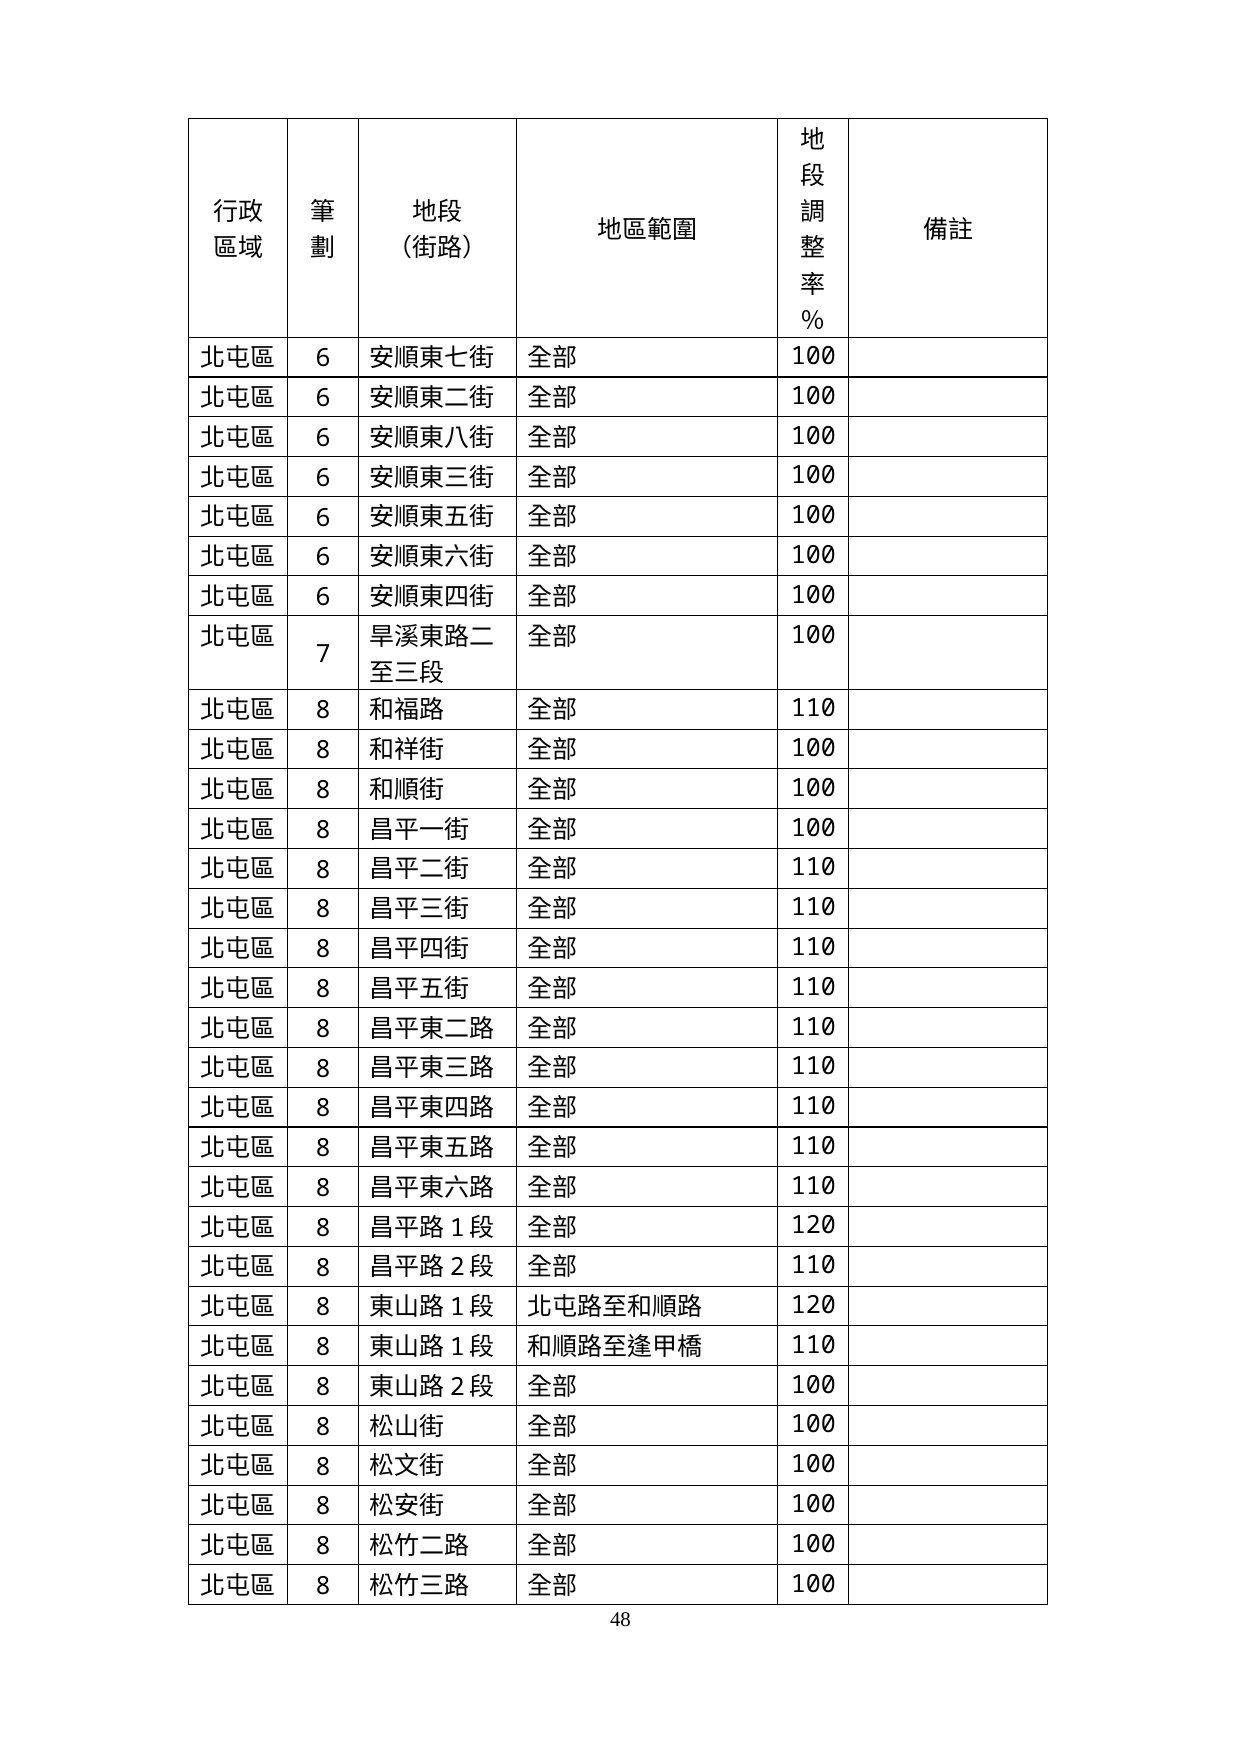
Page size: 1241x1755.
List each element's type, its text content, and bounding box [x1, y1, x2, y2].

table_cell 100 [778, 1565, 848, 1604]
table_cell 8 [288, 1525, 358, 1564]
table_cell 松竹二路 [359, 1525, 516, 1564]
table_cell 全部 [517, 1366, 777, 1405]
table_cell 100 [778, 809, 848, 848]
table_header 地區範圍 [517, 119, 777, 337]
table_cell 100 [778, 417, 848, 456]
table_cell 100 [778, 1406, 848, 1445]
table_cell [849, 1287, 1047, 1325]
table_cell 松安街 [359, 1486, 516, 1524]
table_cell 昌平東四路 [359, 1088, 516, 1126]
table_cell 100 [778, 378, 848, 416]
table_cell 110 [778, 1247, 848, 1286]
table_cell 110 [778, 889, 848, 927]
table_cell 110 [778, 1326, 848, 1365]
table_cell 昌平三街 [359, 889, 516, 927]
table_cell 全部 [517, 849, 777, 888]
table_cell 北屯區 [189, 1326, 287, 1365]
table_cell 北屯區 [189, 338, 287, 376]
table_cell 6 [288, 417, 358, 456]
table_cell [849, 1088, 1047, 1126]
table_cell 北屯區 [189, 1247, 287, 1286]
table_cell 北屯區 [189, 1287, 287, 1325]
table_cell 東山路1段 [359, 1287, 516, 1325]
table_cell 北屯區 [189, 929, 287, 967]
table_cell [849, 1525, 1047, 1564]
table_cell [849, 769, 1047, 808]
table_cell 8 [288, 889, 358, 927]
table_cell 6 [288, 457, 358, 496]
table_cell 全部 [517, 1048, 777, 1087]
table_cell 昌平五街 [359, 968, 516, 1007]
table_cell 全部 [517, 616, 777, 689]
table_cell 北屯區 [189, 457, 287, 496]
table_cell 全部 [517, 730, 777, 768]
table_cell 北屯區 [189, 576, 287, 615]
table_cell 北屯區 [189, 537, 287, 575]
table_cell 全部 [517, 457, 777, 496]
table_cell 6 [288, 338, 358, 376]
table_cell 8 [288, 1366, 358, 1405]
table_cell 全部 [517, 1525, 777, 1564]
table_cell [849, 1128, 1047, 1166]
table_cell [849, 690, 1047, 728]
table_cell 8 [288, 1008, 358, 1047]
table_cell 北屯區 [189, 889, 287, 927]
table_cell 8 [288, 1326, 358, 1365]
table_cell 北屯區 [189, 1565, 287, 1604]
table_cell 昌平東六路 [359, 1167, 516, 1206]
table_cell 8 [288, 968, 358, 1007]
table_cell 100 [778, 457, 848, 496]
table_cell 全部 [517, 417, 777, 456]
table_cell 8 [288, 690, 358, 728]
table_header 行政 區域 [189, 119, 287, 337]
table_cell 100 [778, 730, 848, 768]
table_cell [849, 929, 1047, 967]
table_cell 昌平四街 [359, 929, 516, 967]
table_cell 100 [778, 576, 848, 615]
table_cell 8 [288, 1088, 358, 1126]
table_cell 北屯區 [189, 1366, 287, 1405]
table_cell 東山路1段 [359, 1326, 516, 1365]
table_cell 和順路至逢甲橋 [517, 1326, 777, 1365]
table_cell 8 [288, 809, 358, 848]
table_cell 110 [778, 690, 848, 728]
table_cell 和祥街 [359, 730, 516, 768]
table_cell 100 [778, 769, 848, 808]
table_cell 全部 [517, 1088, 777, 1126]
table_cell 全部 [517, 1008, 777, 1047]
table_cell 8 [288, 1565, 358, 1604]
table_cell [849, 378, 1047, 416]
table_header 備註 [849, 119, 1047, 337]
table_cell 8 [288, 1486, 358, 1524]
table_cell 全部 [517, 1207, 777, 1246]
table_cell [849, 889, 1047, 927]
table_cell 全部 [517, 1128, 777, 1166]
table_cell 北屯區 [189, 730, 287, 768]
table_cell 全部 [517, 1446, 777, 1484]
table_cell 全部 [517, 929, 777, 967]
table_cell 北屯區 [189, 378, 287, 416]
table_cell [849, 730, 1047, 768]
table_cell 安順東二街 [359, 378, 516, 416]
table_cell [849, 1167, 1047, 1206]
table_cell 北屯區 [189, 1167, 287, 1206]
table_cell 110 [778, 968, 848, 1007]
table_cell 110 [778, 849, 848, 888]
table_cell 100 [778, 338, 848, 376]
table_cell 全部 [517, 1247, 777, 1286]
table_cell 安順東六街 [359, 537, 516, 575]
table_cell 北屯區 [189, 1486, 287, 1524]
table_cell 全部 [517, 889, 777, 927]
table_cell [849, 497, 1047, 536]
table_cell 6 [288, 378, 358, 416]
table_cell 全部 [517, 1167, 777, 1206]
table_cell 100 [778, 616, 848, 689]
table_cell 8 [288, 1287, 358, 1325]
table_cell [849, 1565, 1047, 1604]
table_cell 東山路2段 [359, 1366, 516, 1405]
table_cell 昌平一街 [359, 809, 516, 848]
table_cell 北屯區 [189, 417, 287, 456]
table_cell 全部 [517, 1486, 777, 1524]
table_cell [849, 1446, 1047, 1484]
table_cell 北屯區 [189, 1088, 287, 1126]
table_cell 北屯路至和順路 [517, 1287, 777, 1325]
table_cell 6 [288, 576, 358, 615]
table_cell 昌平東二路 [359, 1008, 516, 1047]
table_cell 8 [288, 1167, 358, 1206]
table_cell 全部 [517, 809, 777, 848]
table_cell 松山街 [359, 1406, 516, 1445]
table_cell [849, 1366, 1047, 1405]
table_cell 全部 [517, 1406, 777, 1445]
table_cell 和福路 [359, 690, 516, 728]
table_cell 全部 [517, 497, 777, 536]
table_cell 110 [778, 929, 848, 967]
table_cell [849, 1207, 1047, 1246]
table_cell [849, 849, 1047, 888]
table_cell 8 [288, 1446, 358, 1484]
table_cell 6 [288, 497, 358, 536]
table_header 筆劃 [288, 119, 358, 337]
table_cell 100 [778, 1446, 848, 1484]
table_cell 8 [288, 1406, 358, 1445]
table_cell 8 [288, 849, 358, 888]
table_cell 安順東四街 [359, 576, 516, 615]
table_cell 全部 [517, 1565, 777, 1604]
table_cell 6 [288, 537, 358, 575]
table_cell [849, 809, 1047, 848]
table_cell 安順東五街 [359, 497, 516, 536]
table_cell 全部 [517, 537, 777, 575]
table_cell 100 [778, 497, 848, 536]
table_cell 北屯區 [189, 1207, 287, 1246]
table_cell [849, 1008, 1047, 1047]
table_cell 全部 [517, 338, 777, 376]
table_cell 北屯區 [189, 1128, 287, 1166]
table_cell 8 [288, 769, 358, 808]
table_cell 100 [778, 1525, 848, 1564]
table_header 地段調整率％ [778, 119, 848, 337]
table_cell 昌平二街 [359, 849, 516, 888]
table_cell [849, 338, 1047, 376]
table_cell [849, 616, 1047, 689]
table_cell 安順東三街 [359, 457, 516, 496]
table_cell 8 [288, 1048, 358, 1087]
table_cell 全部 [517, 769, 777, 808]
table_cell 全部 [517, 378, 777, 416]
table_cell 110 [778, 1008, 848, 1047]
table_cell 北屯區 [189, 1008, 287, 1047]
table_cell 北屯區 [189, 616, 287, 689]
table_cell 8 [288, 730, 358, 768]
table_cell 全部 [517, 968, 777, 1007]
table_cell [849, 1048, 1047, 1087]
table_cell [849, 1326, 1047, 1365]
table_cell [849, 417, 1047, 456]
table_cell 北屯區 [189, 690, 287, 728]
table_cell 北屯區 [189, 1406, 287, 1445]
table_cell 北屯區 [189, 1048, 287, 1087]
table_cell 120 [778, 1287, 848, 1325]
table_cell [849, 1406, 1047, 1445]
table_header 地段 （街路） [359, 119, 516, 337]
table_cell 110 [778, 1128, 848, 1166]
table_cell 北屯區 [189, 1446, 287, 1484]
table_cell 100 [778, 1486, 848, 1524]
table_cell [849, 968, 1047, 1007]
table_cell 120 [778, 1207, 848, 1246]
table_cell 全部 [517, 690, 777, 728]
table_cell 松文街 [359, 1446, 516, 1484]
table_cell 安順東七街 [359, 338, 516, 376]
table_cell 昌平路1段 [359, 1207, 516, 1246]
table_cell 昌平東五路 [359, 1128, 516, 1166]
table_cell 旱溪東路二至三段 [359, 616, 516, 689]
table_cell [849, 457, 1047, 496]
table_cell 安順東八街 [359, 417, 516, 456]
table_cell 110 [778, 1048, 848, 1087]
table_cell 110 [778, 1167, 848, 1206]
table_cell 北屯區 [189, 497, 287, 536]
table_cell 北屯區 [189, 1525, 287, 1564]
table_cell 7 [288, 616, 358, 689]
table_cell 8 [288, 1207, 358, 1246]
table_cell [849, 576, 1047, 615]
table_cell [849, 537, 1047, 575]
table_cell 昌平路2段 [359, 1247, 516, 1286]
table_cell 北屯區 [189, 968, 287, 1007]
table_cell 全部 [517, 576, 777, 615]
table_cell 北屯區 [189, 809, 287, 848]
table_cell 8 [288, 929, 358, 967]
table_cell 北屯區 [189, 849, 287, 888]
table_cell 100 [778, 537, 848, 575]
table_cell 松竹三路 [359, 1565, 516, 1604]
table_cell [849, 1247, 1047, 1286]
table_cell 北屯區 [189, 769, 287, 808]
table_cell [849, 1486, 1047, 1524]
table_cell 110 [778, 1088, 848, 1126]
table_cell 昌平東三路 [359, 1048, 516, 1087]
table_cell 8 [288, 1247, 358, 1286]
table_cell 8 [288, 1128, 358, 1166]
table_cell 100 [778, 1366, 848, 1405]
table_cell 和順街 [359, 769, 516, 808]
